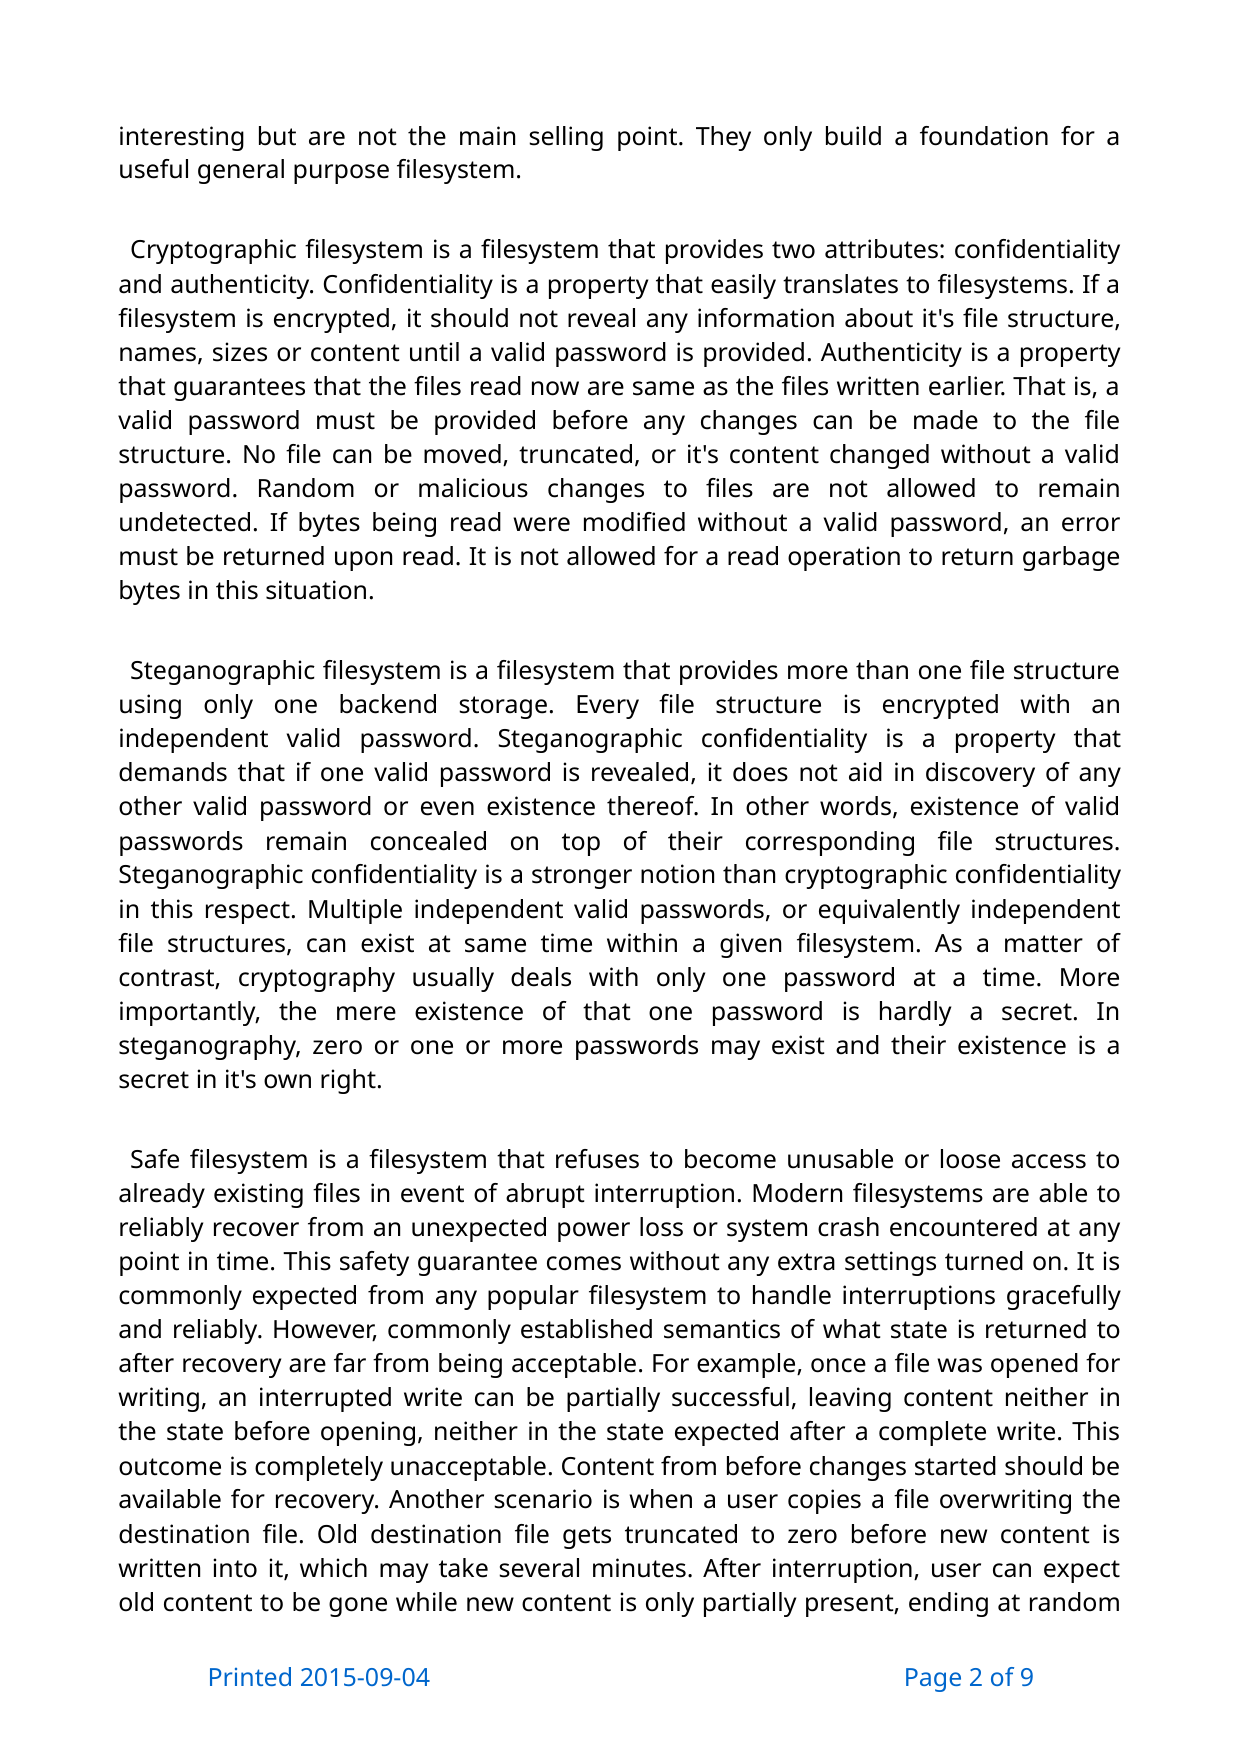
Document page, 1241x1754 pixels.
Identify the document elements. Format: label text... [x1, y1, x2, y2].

text Cryptographic filesystem is a filesystem that provides two attributes: confidentiality and authenticity. Confidentiality is a property that easily translates to filesystems. If a filesystem is encrypted, it should not reveal any information about it's file structure, names, sizes or content until a valid password is provided. Authenticity is a property that guarantees that the files read now are same as the files written earlier. That is, a valid password must be provided before any changes can be made to the file structure. No file can be moved, truncated, or it's content changed without a valid password. Random or malicious changes to files are not allowed to remain undetected. If bytes being read were modified without a valid password, an error must be returned upon read. It is not allowed for a read operation to return garbage bytes in this situation. [118, 232, 1122, 607]
text Steganographic filesystem is a filesystem that provides more than one file structure using only one backend storage. Every file structure is encrypted with an independent valid password. Steganographic confidentiality is a property that demands that if one valid password is revealed, it does not aid in discovery of any other valid password or even existence thereof. In other words, existence of valid passwords remain concealed on top of their corresponding file structures. Steganographic confidentiality is a stronger notion than cryptographic confidentiality in this respect. Multiple independent valid passwords, or equivalently independent file structures, can exist at same time within a given filesystem. As a matter of contrast, cryptography usually deals with only one password at a time. More importantly, the mere existence of that one password is hardly a secret. In steganography, zero or one or more passwords may exist and their existence is a secret in it's own right. [118, 653, 1122, 1096]
text interesting but are not the main selling point. They only build a foundation for a useful general purpose filesystem. [118, 118, 1122, 186]
text Safe filesystem is a filesystem that refuses to become unusable or loose access to already existing files in event of abrupt interruption. Modern filesystems are able to reliably recover from an unexpected power loss or system crash encountered at any point in time. This safety guarantee comes without any extra settings turned on. It is commonly expected from any popular filesystem to handle interruptions gracefully and reliably. However, commonly established semantics of what state is returned to after recovery are far from being acceptable. For example, once a file was opened for writing, an interrupted write can be partially successful, leaving content neither in the state before opening, neither in the state expected after a complete write. This outcome is completely unacceptable. Content from before changes started should be available for recovery. Another scenario is when a user copies a file overwriting the destination file. Old destination file gets truncated to zero before new content is written into it, which may take several minutes. After interruption, user can expect old content to be gone while new content is only partially present, ending at random [118, 1142, 1122, 1618]
